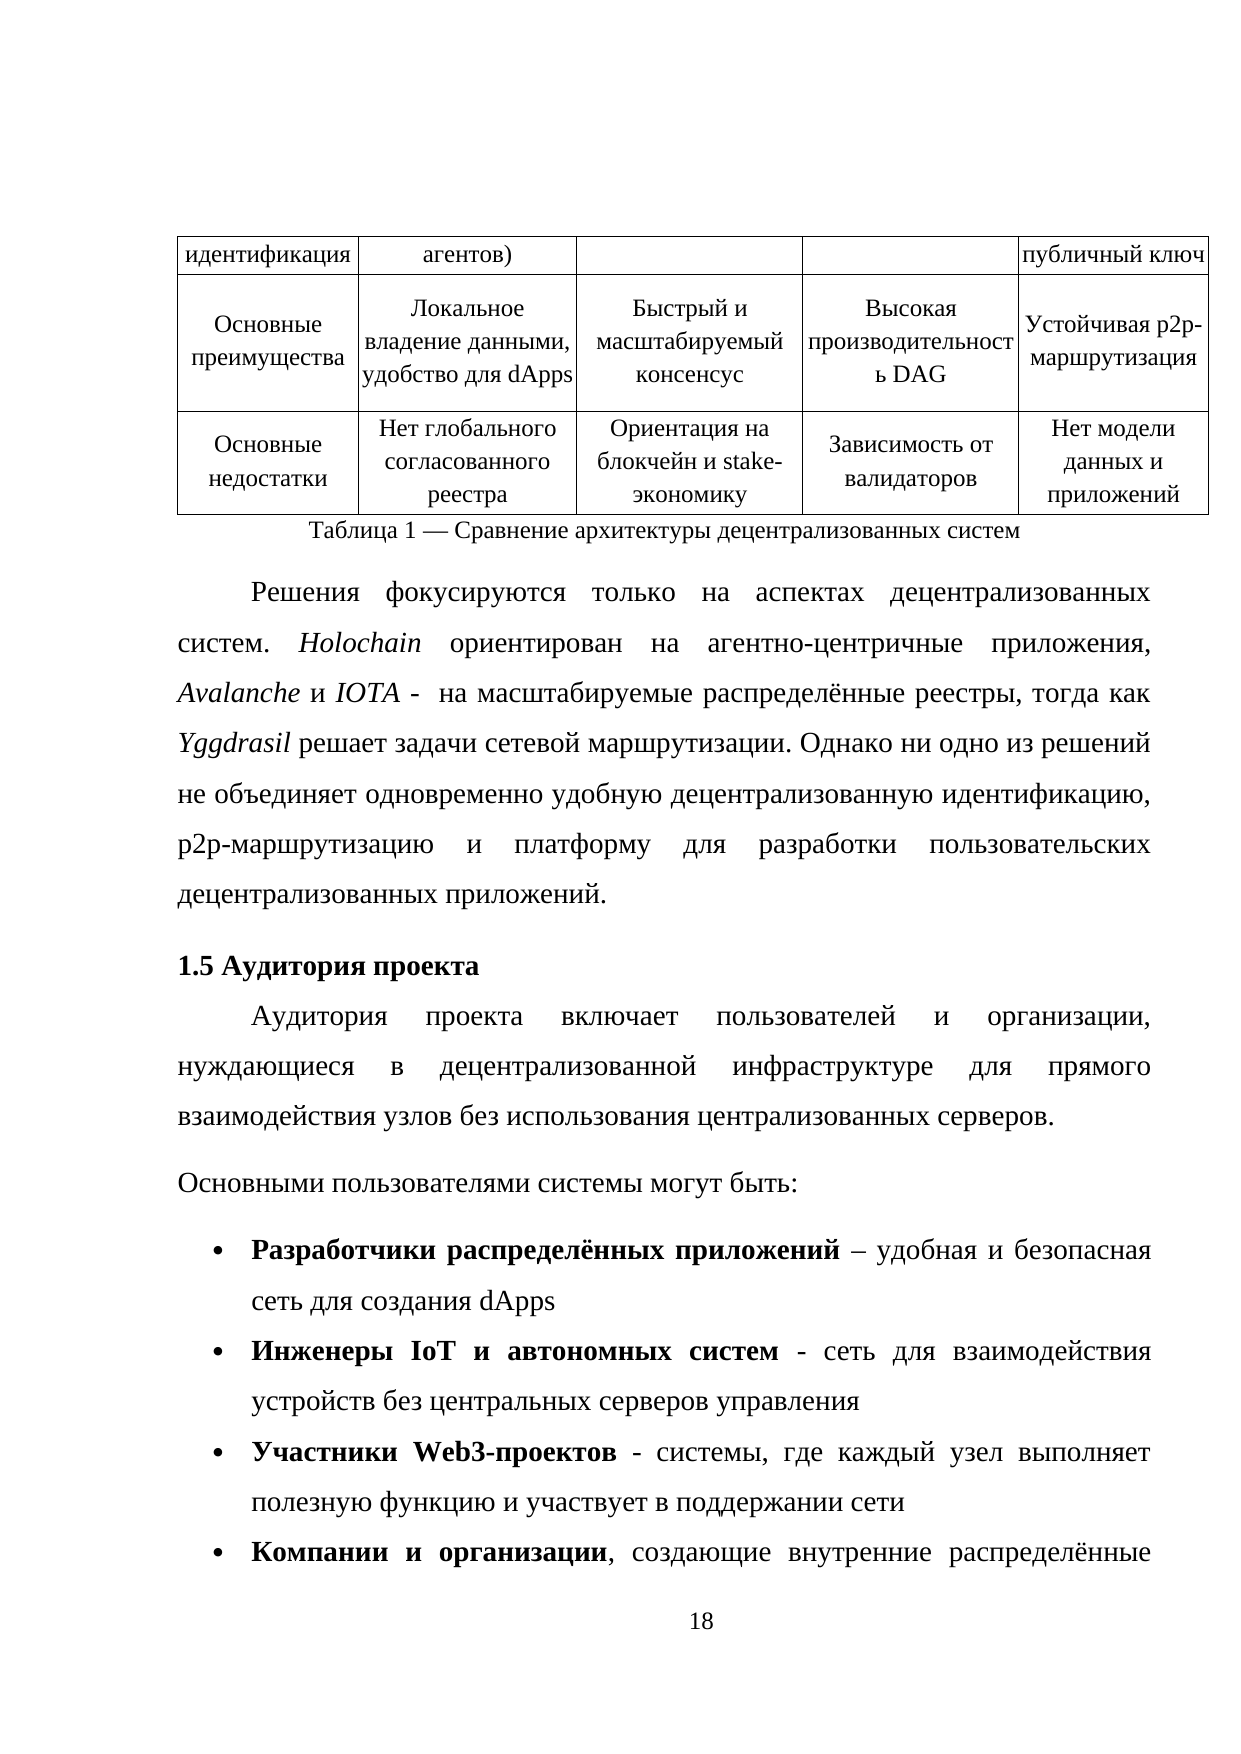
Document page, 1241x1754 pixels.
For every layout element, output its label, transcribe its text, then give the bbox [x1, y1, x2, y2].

list Разработчики распределённых приложений – удобная и безопасная сеть для создания dApps [213, 1232, 1152, 1316]
text Таблица 1 — Сравнение архитектуры децентрализованных систем [177, 515, 1152, 543]
table_cell [577, 237, 802, 273]
text Аудитория проекта включает пользователей и организации, нуждающиеся в децентрализованной инфраструктуре для прямого взаимодействия узлов без использования централизованных серверов. [177, 998, 1152, 1132]
list Инженеры IoT и автономных систем - сеть для взаимодействия устройств без центральных серверов управления [213, 1333, 1152, 1417]
table_cell Устойчивая p2p-маршрутизация [1019, 275, 1208, 411]
table_cell Основные преимущества [178, 275, 358, 411]
table_cell идентификация [178, 237, 358, 273]
table_cell Ориентация на блокчейн и stake-экономику [577, 412, 802, 514]
table_cell Быстрый и масштабируемый консенсус [577, 275, 802, 411]
table_cell Нет модели данных и приложений [1019, 412, 1208, 514]
text 1.5 Аудитория проекта [177, 948, 1152, 981]
table_cell Нет глобального согласованного реестра [359, 412, 576, 514]
text Основными пользователями системы могут быть: [177, 1166, 1152, 1199]
text Решения фокусируются только на аспектах децентрализованных систем. Holochain ориентирован на агентно-центричные приложения, Avalanche и IOTA - на масштабируемые распределённые реестры, тогда как Yggdrasil решает задачи сетевой маршрутизации. Однако ни одно из решений не объединяет одновременно удобную децентрализованную идентификацию, p2p-маршрутизацию и платформу для разработки пользовательских децентрализованных приложений. [177, 574, 1152, 910]
table_cell агентов) [359, 237, 576, 273]
table_cell Высокая производительность DAG [803, 275, 1018, 411]
table_cell [803, 237, 1018, 273]
list Компании и организации, создающие внутренние распределённые [213, 1534, 1152, 1568]
table_cell Основные недостатки [178, 412, 358, 514]
table_cell Зависимость от валидаторов [803, 412, 1018, 514]
list Участники Web3-проектов - системы, где каждый узел выполняет полезную функцию и участвует в поддержании сети [213, 1434, 1152, 1518]
table_cell Локальное владение данными, удобство для dApps [359, 275, 576, 411]
table_cell публичный ключ [1019, 237, 1208, 273]
